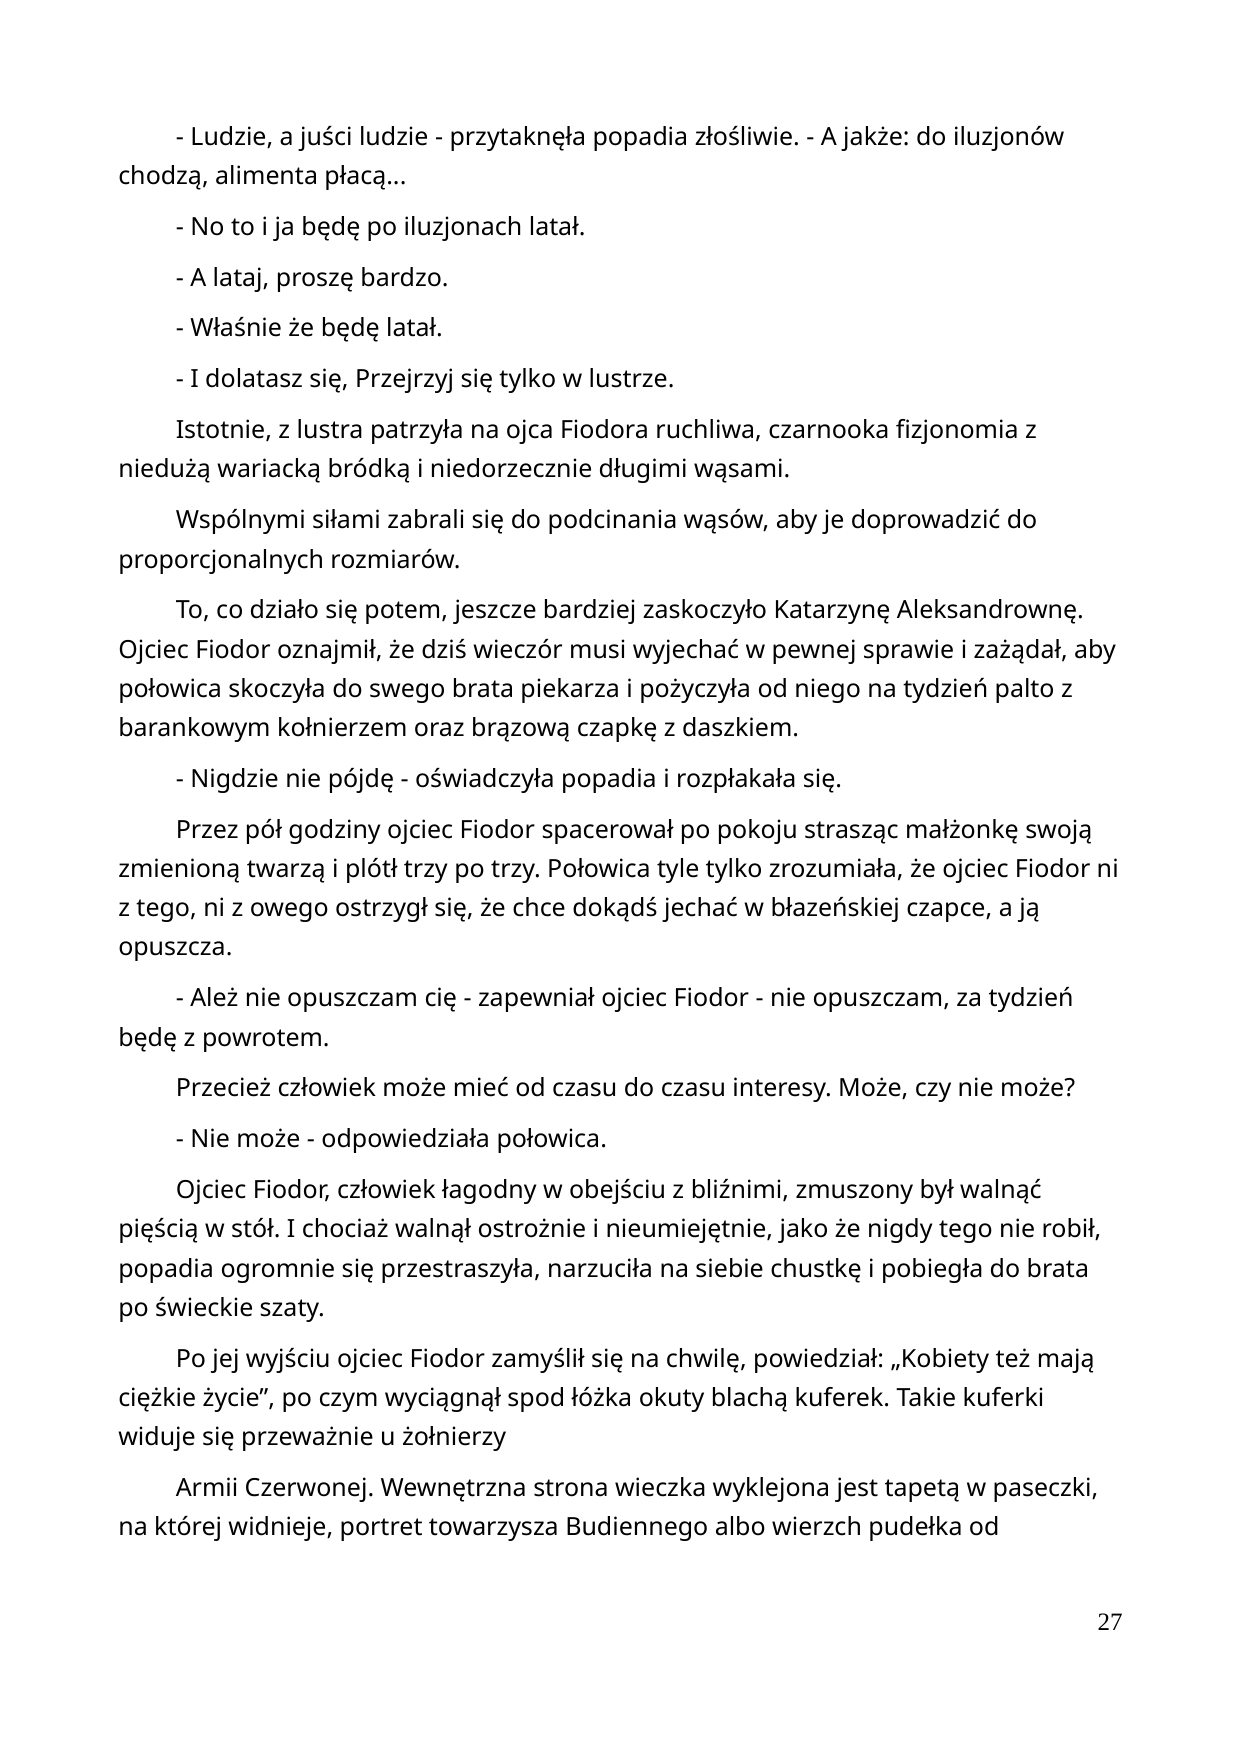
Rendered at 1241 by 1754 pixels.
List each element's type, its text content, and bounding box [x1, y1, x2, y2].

text Przecież człowiek może mieć od czasu do czasu interesy. Może, czy nie może? [118, 1070, 1122, 1104]
text Armii Czerwonej. Wewnętrzna strona wieczka wyklejona jest tapetą w paseczki, na której widnieje, portret towarzysza Budiennego albo wierzch pudełka od [118, 1470, 1122, 1543]
text - I dolatasz się, Przejrzyj się tylko w lustrze. [118, 361, 1122, 395]
text Przez pół godziny ojciec Fiodor spacerował po pokoju strasząc małżonkę swoją zmienioną twarzą i plótł trzy po trzy. Połowica tyle tylko zrozumiała, że ojciec Fiodor ni z tego, ni z owego ostrzygł się, że chce dokądś jechać w błazeńskiej czapce, a ją opuszcza. [118, 812, 1122, 963]
text - Ależ nie opuszczam cię - zapewniał ojciec Fiodor - nie opuszczam, za tydzień będę z powrotem. [118, 980, 1122, 1053]
text - Nie może - odpowiedziała połowica. [118, 1121, 1122, 1155]
text Ojciec Fiodor, człowiek łagodny w obejściu z bliźnimi, zmuszony był walnąć pięścią w stół. I chociaż walnął ostrożnie i nieumiejętnie, jako że nigdy tego nie robił, popadia ogromnie się przestraszyła, narzuciła na siebie chustkę i pobiegła do brata po świeckie szaty. [118, 1172, 1122, 1323]
text Istotnie, z lustra patrzyła na ojca Fiodora ruchliwa, czarnooka fizjonomia z niedużą wariacką bródką i niedorzecznie długimi wąsami. [118, 412, 1122, 485]
text - Nigdzie nie pójdę - oświadczyła popadia i rozpłakała się. [118, 761, 1122, 795]
text - Właśnie że będę latał. [118, 310, 1122, 344]
text - No to i ja będę po iluzjonach latał. [118, 208, 1122, 242]
text - A lataj, proszę bardzo. [118, 259, 1122, 293]
text - Ludzie, a juści ludzie - przytaknęła popadia złośliwie. - A jakże: do iluzjonów chodzą, alimenta płacą... [118, 118, 1122, 191]
text Wspólnymi siłami zabrali się do podcinania wąsów, aby je doprowadzić do proporcjonalnych rozmiarów. [118, 502, 1122, 575]
text Po jej wyjściu ojciec Fiodor zamyślił się na chwilę, powiedział: „Kobiety też mają ciężkie życie”, po czym wyciągnął spod łóżka okuty blachą kuferek. Takie kuferki widuje się przeważnie u żołnierzy [118, 1340, 1122, 1453]
text To, co działo się potem, jeszcze bardziej zaskoczyło Katarzynę Aleksandrownę. Ojciec Fiodor oznajmił, że dziś wieczór musi wyjechać w pewnej sprawie i zażądał, aby połowica skoczyła do swego brata piekarza i pożyczyła od niego na tydzień palto z barankowym kołnierzem oraz brązową czapkę z daszkiem. [118, 592, 1122, 744]
